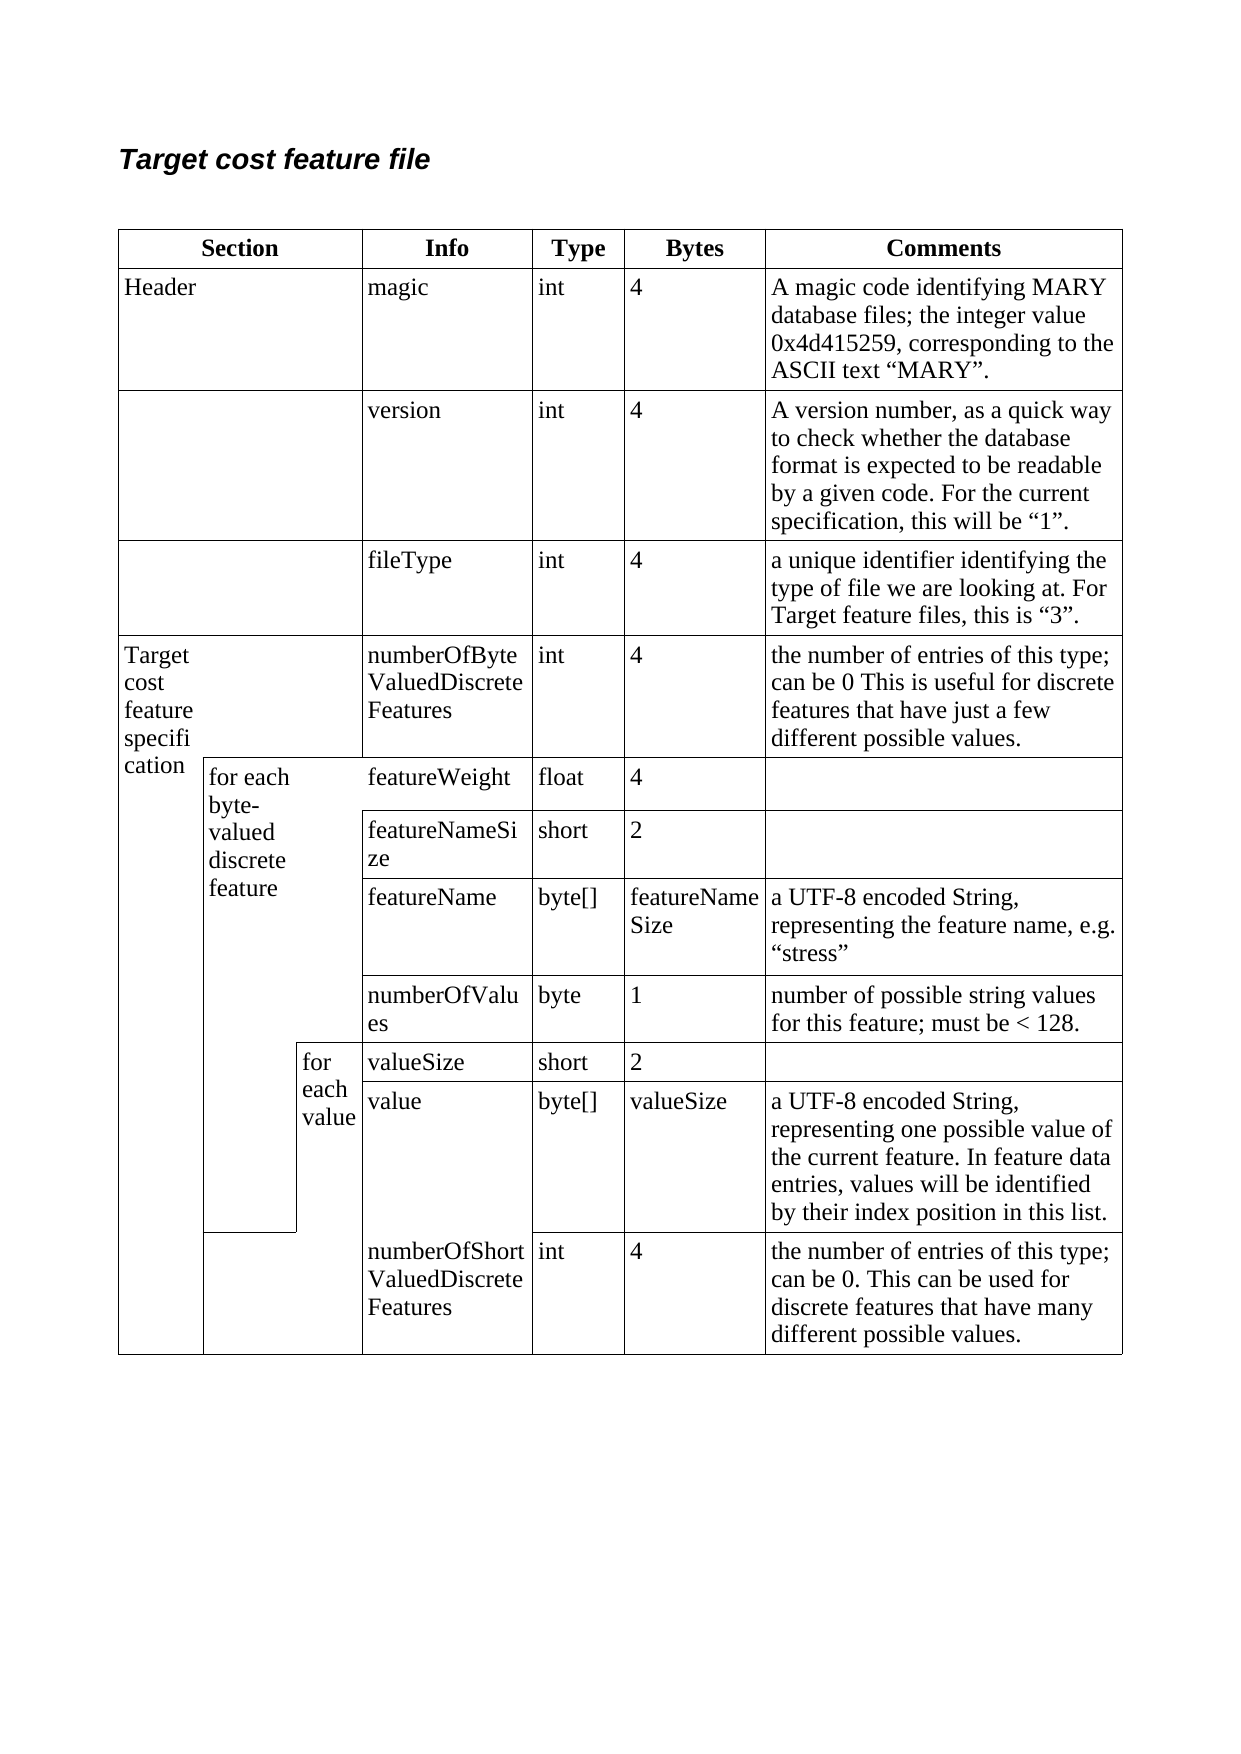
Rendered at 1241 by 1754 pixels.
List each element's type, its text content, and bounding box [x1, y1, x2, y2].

table_header Comments [766, 230, 1122, 268]
table_cell a UTF-8 encoded String, representing the feature name, e.g. “stress” [766, 879, 1122, 975]
table_cell for each byte-valued discrete feature [204, 758, 296, 1232]
table_cell for each value [297, 1043, 362, 1232]
table_cell number of possible string values for this feature; must be < 128. [766, 976, 1122, 1042]
table_cell byte[] [533, 879, 624, 975]
table_header int [533, 636, 624, 757]
table_cell Target cost feature specification [119, 636, 203, 1354]
table_cell int [533, 541, 624, 635]
table_cell version [363, 391, 532, 540]
table_cell [204, 1232, 362, 1354]
table_cell [119, 391, 362, 540]
table_header Bytes [625, 230, 765, 268]
table_header float [533, 758, 624, 810]
table_cell A version number, as a quick way to check whether the database format is expected to be readable by a given code. For the current specification, this will be “1”. [766, 391, 1122, 540]
table_cell fileType [363, 541, 532, 635]
table_cell featureName [363, 879, 532, 975]
table_cell 2 [625, 1043, 765, 1081]
table_cell featureNameSize [625, 879, 765, 975]
table_cell a UTF-8 encoded String, representing one possible value of the current feature. In feature data entries, values will be identified by their index position in this list. [766, 1082, 1122, 1232]
table_header featureWeight [362, 758, 532, 810]
table_cell magic [363, 269, 532, 390]
table_cell A magic code identifying MARY database files; the integer value 0x4d415259, corresponding to the ASCII text “MARY”. [766, 269, 1122, 390]
table_cell value [363, 1082, 532, 1232]
table_header the number of entries of this type; can be 0 This is useful for discrete features that have just a few different possible values. [766, 636, 1122, 757]
table_header [766, 758, 1122, 810]
table_cell 4 [625, 391, 765, 540]
table_cell 4 [625, 269, 765, 390]
table_cell short [533, 1043, 624, 1081]
table_cell int [533, 1233, 624, 1354]
table_cell byte [533, 976, 624, 1042]
table_header 4 [625, 758, 765, 810]
table_header [203, 636, 362, 757]
table_cell [766, 1043, 1122, 1081]
table_cell byte[] [533, 1082, 624, 1232]
table_cell [119, 541, 362, 635]
table_cell int [533, 391, 624, 540]
table_cell valueSize [625, 1082, 765, 1232]
table_cell 1 [625, 976, 765, 1042]
table_cell 4 [625, 1233, 765, 1354]
table_header numberOfByteValuedDiscreteFeatures [363, 636, 532, 757]
table_header Type [533, 230, 624, 268]
table_cell a unique identifier identifying the type of file we are looking at. For Target feature files, this is “3”. [766, 541, 1122, 635]
table_cell 4 [625, 541, 765, 635]
table_cell numberOfValues [363, 976, 532, 1042]
table_header Info [363, 230, 532, 268]
subtitle Target cost feature file [118, 143, 1122, 176]
table_cell 2 [625, 811, 765, 877]
table_header [296, 758, 362, 1042]
table_cell featureNameSize [363, 811, 532, 877]
table_cell int [533, 269, 624, 390]
table_cell short [533, 811, 624, 877]
table_cell the number of entries of this type; can be 0. This can be used for discrete features that have many different possible values. [766, 1233, 1122, 1354]
table_cell [766, 811, 1122, 877]
table_header Section [119, 230, 362, 268]
table_header 4 [625, 636, 765, 757]
table_cell valueSize [363, 1043, 532, 1081]
table_cell Header [119, 269, 362, 390]
table_cell numberOfShortValuedDiscreteFeatures [363, 1232, 532, 1354]
